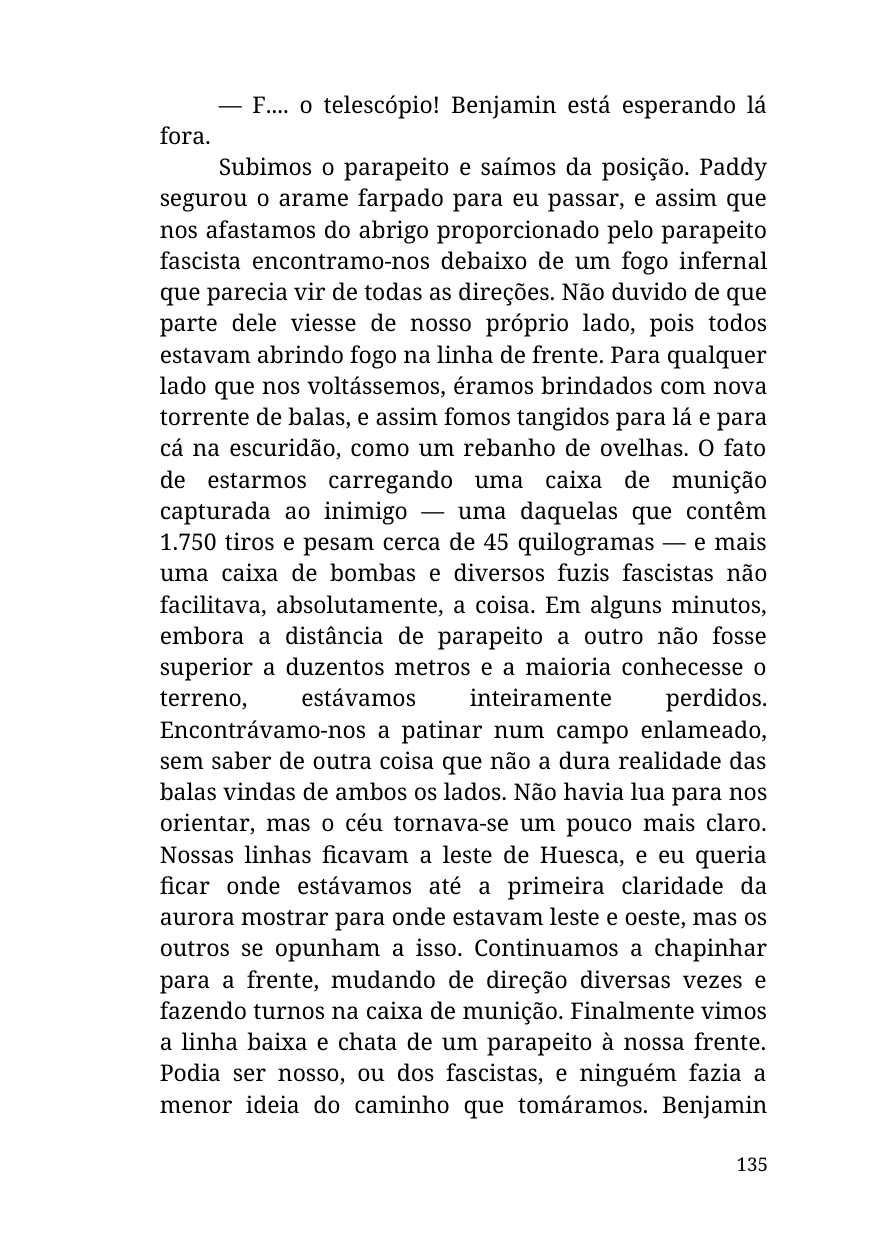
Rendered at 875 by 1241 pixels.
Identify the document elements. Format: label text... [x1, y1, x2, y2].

text Subimos o parapeito e saímos da posição. Paddy segurou o arame farpado para eu passar, e assim que nos afastamos do abrigo proporcionado pelo parapeito fascista encontramo-nos debaixo de um fogo infernal que parecia vir de todas as direções. Não duvido de que parte dele viesse de nosso próprio lado, pois todos estavam abrindo fogo na linha de frente. Para qualquer lado que nos voltássemos, éramos brindados com nova torrente de balas, e assim fomos tangidos para lá e para cá na escuridão, como um rebanho de ovelhas. O fato de estarmos carregando uma caixa de munição capturada ao inimigo — uma daquelas que contêm 1.750 tiros e pesam cerca de 45 quilogramas — e mais uma caixa de bombas e diversos fuzis fascistas não facilitava, absolutamente, a coisa. Em alguns minutos, embora a distância de parapeito a outro não fosse superior a duzentos metros e a maioria conhecesse o terreno, estávamos inteiramente perdidos. Encontrávamo-nos a patinar num campo enlameado, sem saber de outra coisa que não a dura realidade das balas vindas de ambos os lados. Não havia lua para nos orientar, mas o céu tornava-se um pouco mais claro. Nossas linhas ficavam a leste de Huesca, e eu queria ficar onde estávamos até a primeira claridade da aurora mostrar para onde estavam leste e oeste, mas os outros se opunham a isso. Continuamos a chapinhar para a frente, mudando de direção diversas vezes e fazendo turnos na caixa de munição. Finalmente vimos a linha baixa e chata de um parapeito à nossa frente. Podia ser nosso, ou dos fascistas, e ninguém fazia a menor ideia do caminho que tomáramos. Benjamin [159, 151, 768, 1120]
text — F.... o telescópio! Benjamin está esperando lá fora. [159, 88, 768, 151]
